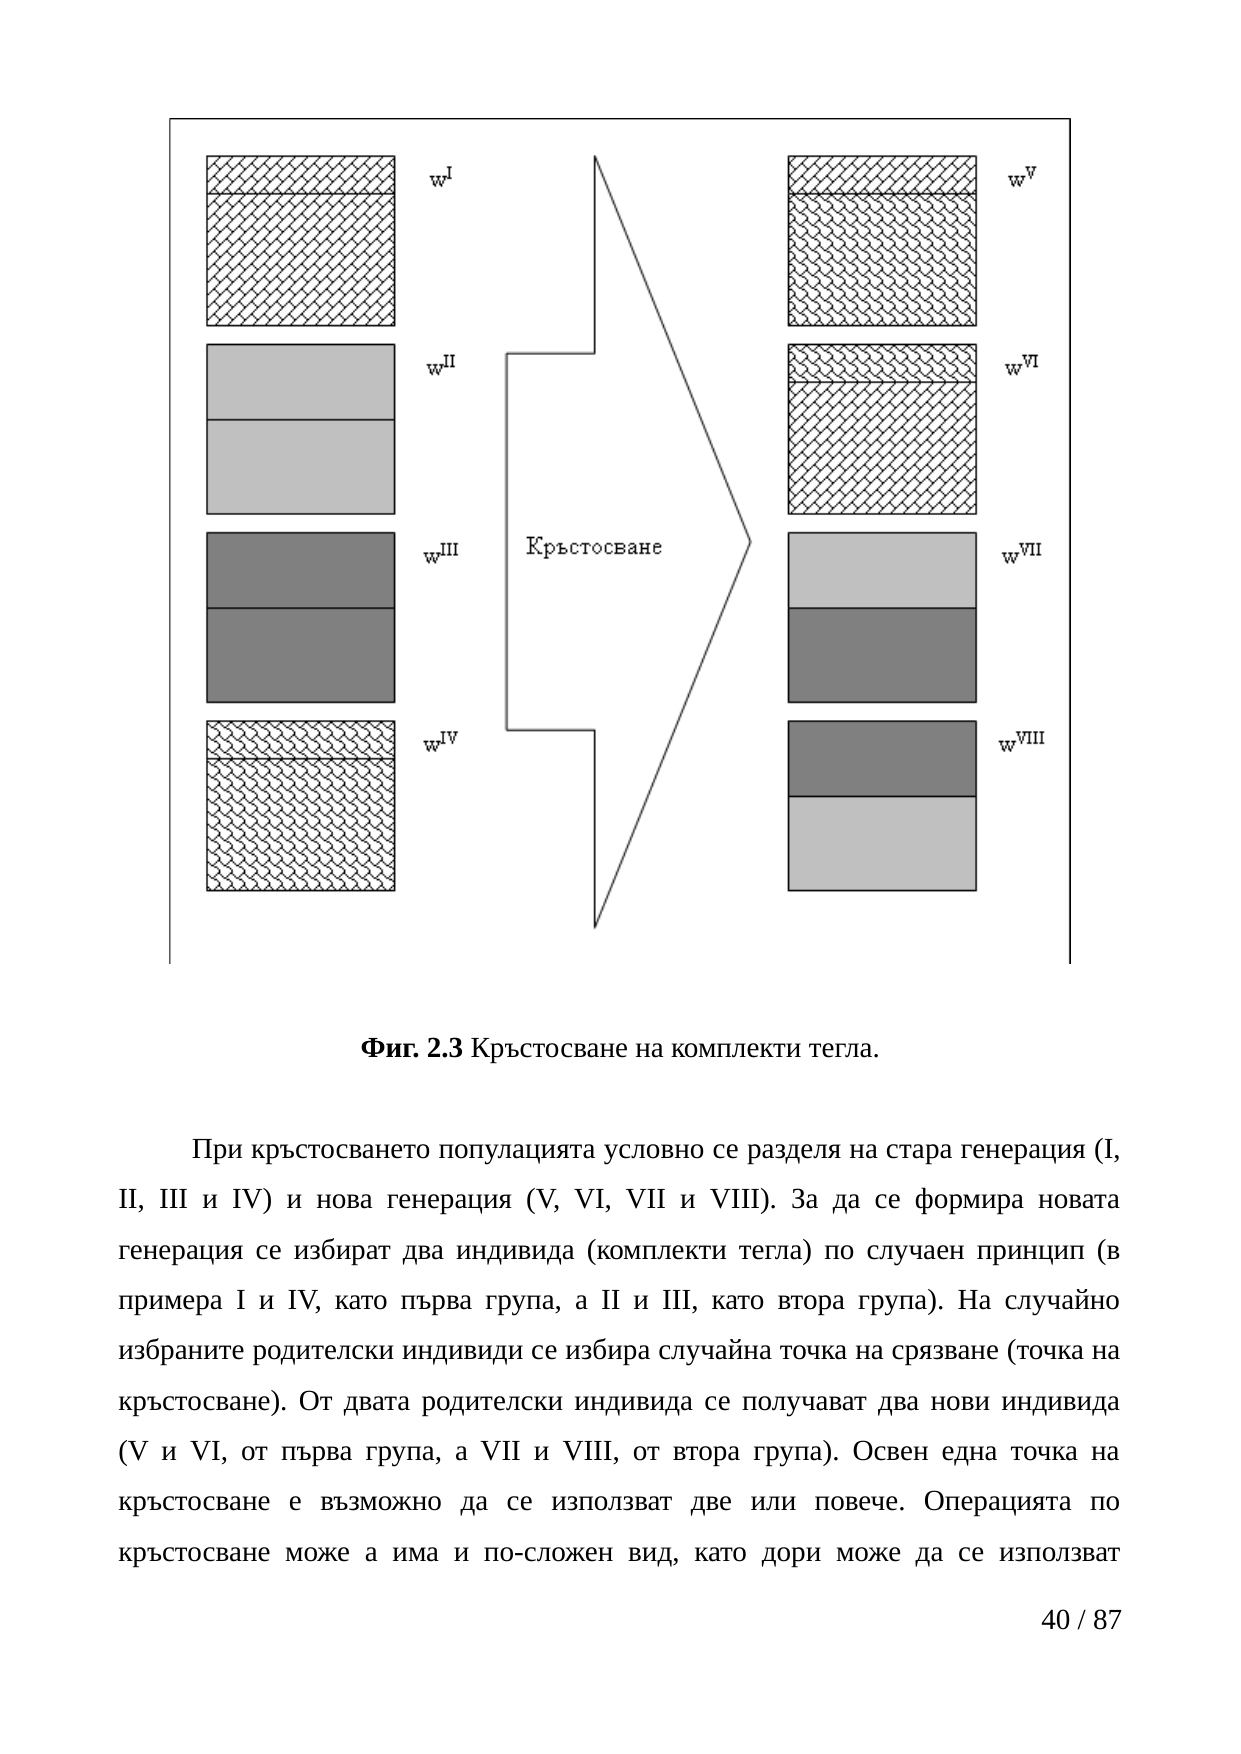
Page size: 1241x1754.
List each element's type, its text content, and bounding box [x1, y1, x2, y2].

text При кръстосването популацията условно се разделя на стара генерация (I, II, III и IV) и нова генерация (V, VI, VII и VIII). За да се формира новата генерация се избират два индивида (комплекти тегла) по случаен принцип (в примера I и IV, като първа група, a II и III, като втора група). На случайно избраните родителски индивиди се избира случайна точка на срязване (точка на кръстосване). От двата родителски индивида се получават два нови индивида (V и VI, от първа група, a VII и VIII, от втора група). Освен една точка на кръстосване е възможно да се използват две или повече. Операцията по кръстосване може а има и по-сложен вид, като дори може да се използват [118, 1131, 1122, 1567]
text Фиг. 2.3 Кръстосване на комплекти тегла. [118, 1031, 1122, 1064]
